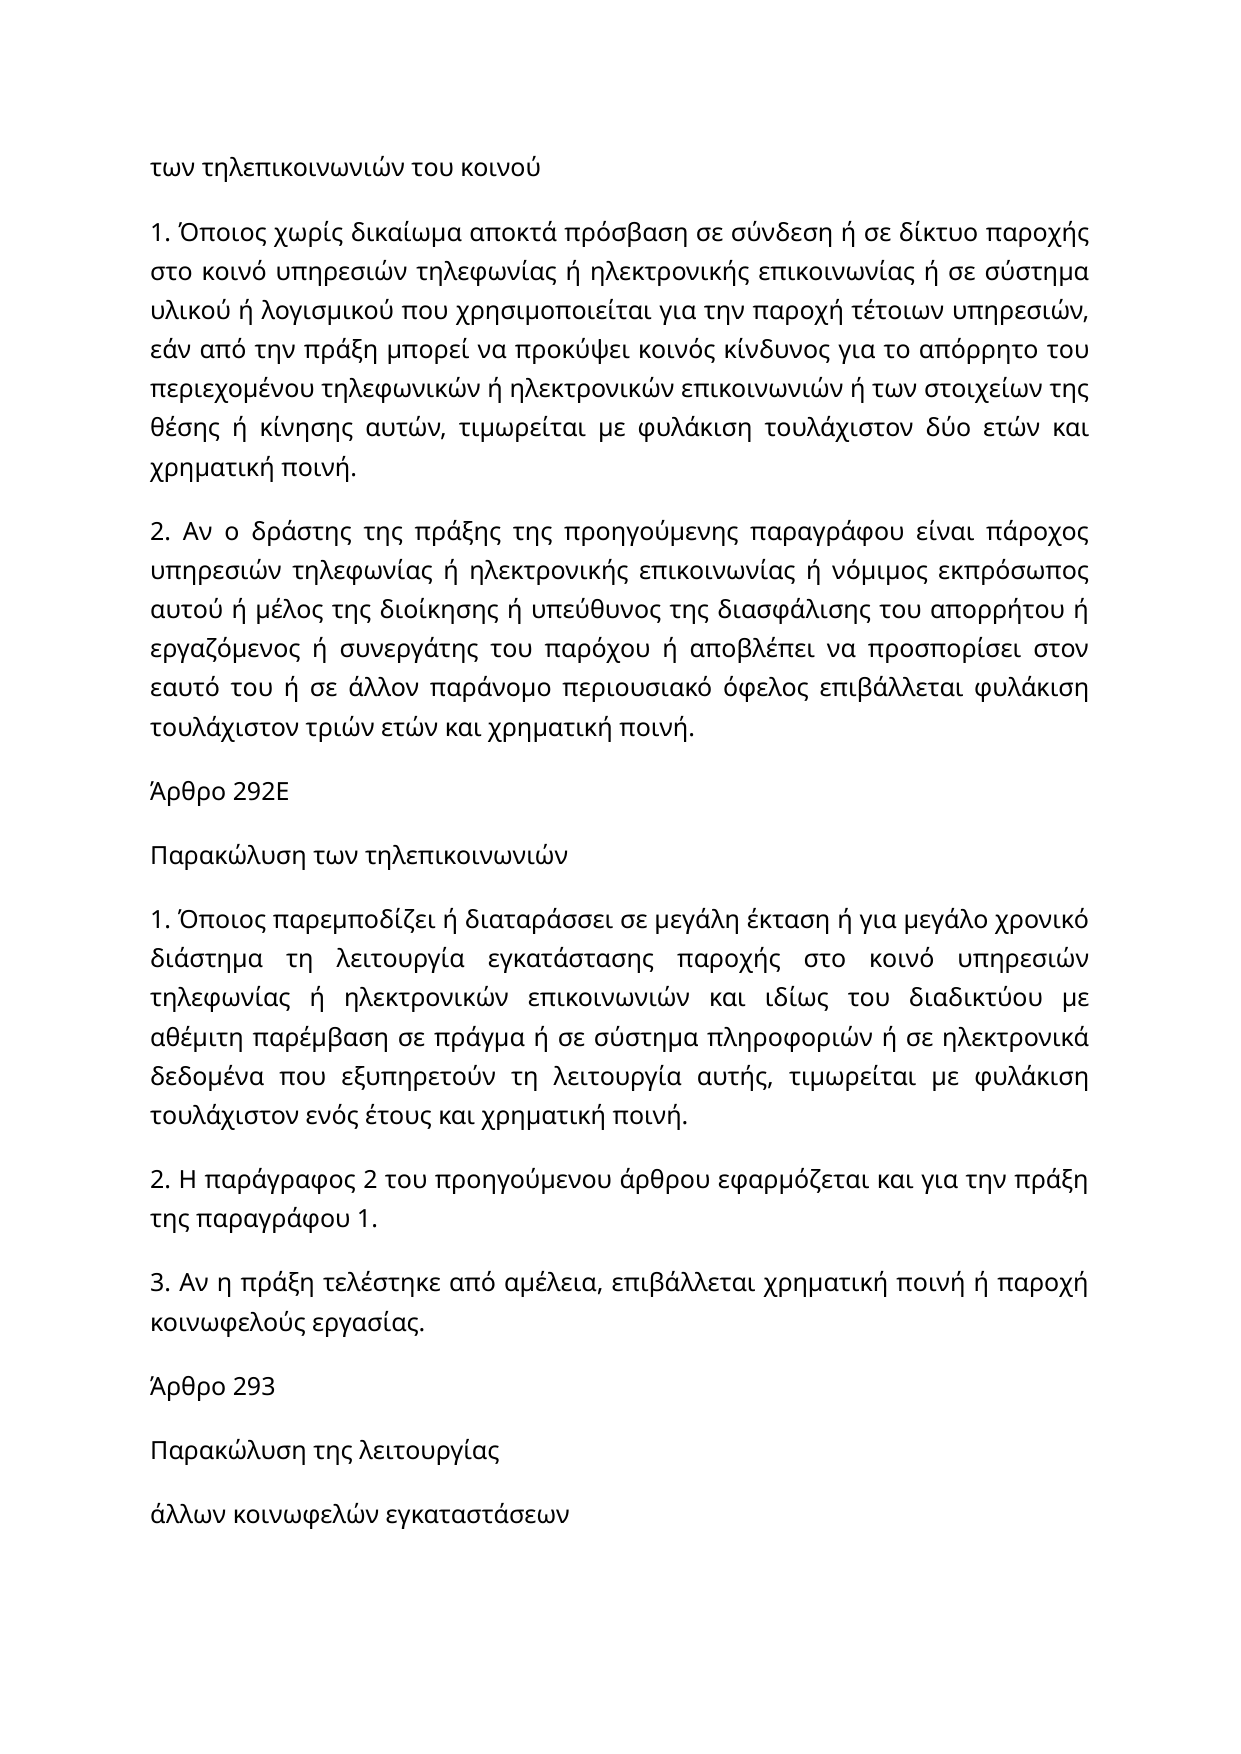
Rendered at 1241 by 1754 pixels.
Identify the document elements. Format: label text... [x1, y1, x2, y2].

text Παρακώλυση της λειτουργίας [150, 1432, 1090, 1467]
text 1. Όποιος παρεμποδίζει ή διαταράσσει σε μεγάλη έκταση ή για μεγάλο χρονικό διάστημα τη λειτουργία εγκατάστασης παροχής στο κοινό υπηρεσιών τηλεφωνίας ή ηλεκτρονικών επικοινωνιών και ιδίως του διαδικτύου με αθέμιτη παρέμβαση σε πράγμα ή σε σύστημα πληροφοριών ή σε ηλεκτρονικά δεδομένα που εξυπηρετούν τη λειτουργία αυτής, τιμωρείται με φυλάκιση τουλάχιστον ενός έτους και χρηματική ποινή. [150, 902, 1090, 1132]
text 3. Αν η πράξη τελέστηκε από αμέλεια, επιβάλλεται χρηματική ποινή ή παροχή κοινωφελούς εργασίας. [150, 1265, 1090, 1338]
text 2. Αν ο δράστης της πράξης της προηγούμενης παραγράφου είναι πάροχος υπηρεσιών τηλεφωνίας ή ηλεκτρονικής επικοινωνίας ή νόμιμος εκπρόσωπος αυτού ή μέλος της διοίκησης ή υπεύθυνος της διασφάλισης του απορρήτου ή εργαζόμενος ή συνεργάτης του παρόχου ή αποβλέπει να προσπορίσει στον εαυτό του ή σε άλλον παράνομο περιουσιακό όφελος επιβάλλεται φυλάκιση τουλάχιστον τριών ετών και χρηματική ποινή. [150, 513, 1090, 743]
text Άρθρο 292Ε [150, 773, 1090, 807]
text 2. Η παράγραφος 2 του προηγούμενου άρθρου εφαρμόζεται και για την πράξη της παραγράφου 1. [150, 1162, 1090, 1235]
text 1. Όποιος χωρίς δικαίωμα αποκτά πρόσβαση σε σύνδεση ή σε δίκτυο παροχής στο κοινό υπηρεσιών τηλεφωνίας ή ηλεκτρονικής επικοινωνίας ή σε σύστημα υλικού ή λογισμικού που χρησιμοποιείται για την παροχή τέτοιων υπηρεσιών, εάν από την πράξη μπορεί να προκύψει κοινός κίνδυνος για το απόρρητο του περιεχομένου τηλεφωνικών ή ηλεκτρονικών επικοινωνιών ή των στοιχείων της θέσης ή κίνησης αυτών, τιμωρείται με φυλάκιση τουλάχιστον δύο ετών και χρηματική ποινή. [150, 214, 1090, 483]
text άλλων κοινωφελών εγκαταστάσεων [150, 1497, 1090, 1531]
text Παρακώλυση των τηλεπικοινωνιών [150, 837, 1090, 872]
text των τηλεπικοινωνιών του κοινού [150, 150, 1090, 184]
text Άρθρο 293 [150, 1368, 1090, 1402]
